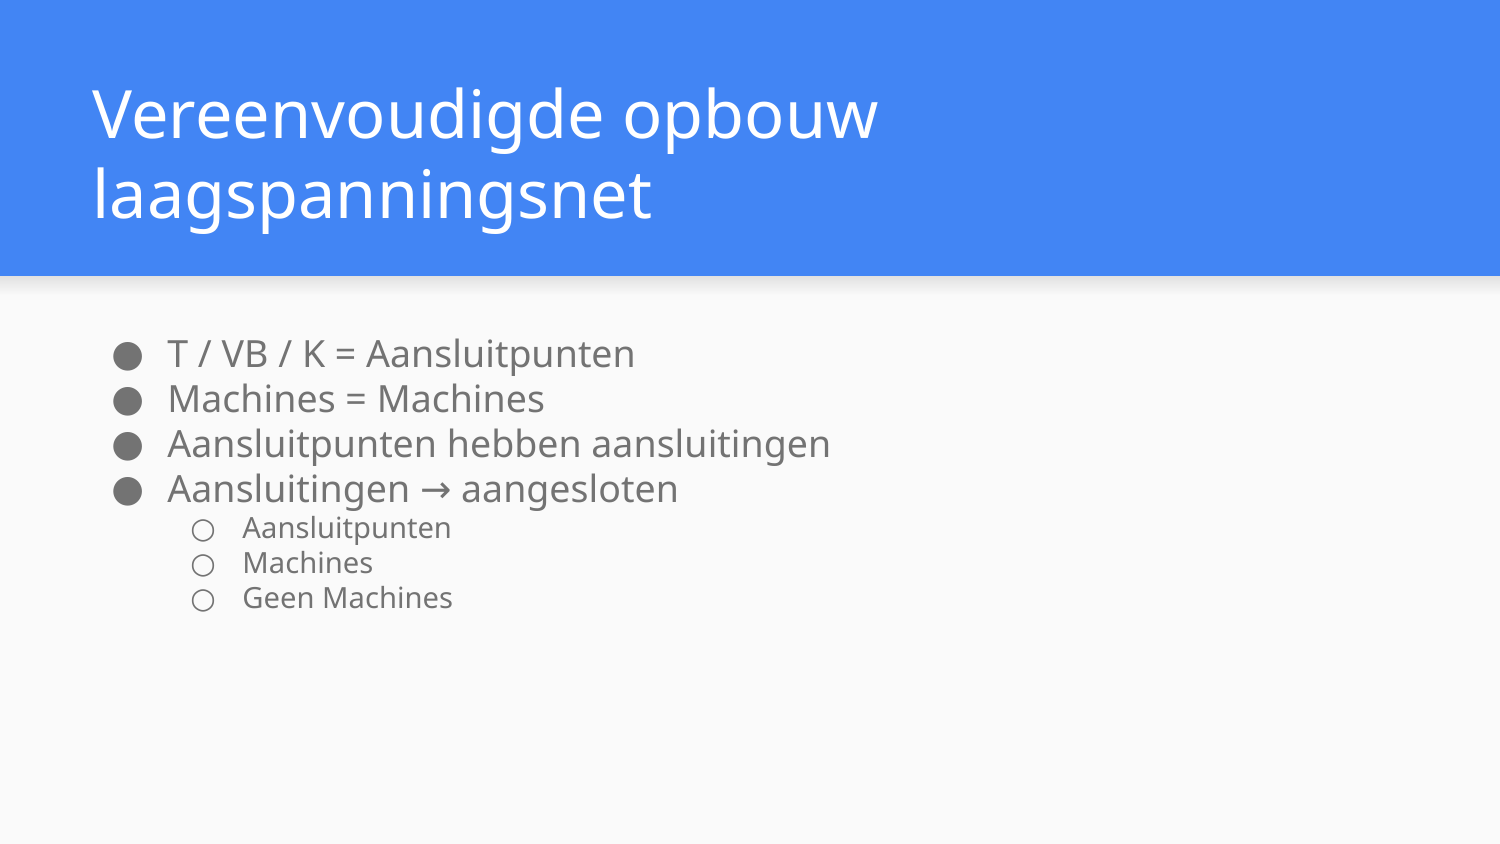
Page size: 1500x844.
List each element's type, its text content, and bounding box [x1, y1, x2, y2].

list T / VB / K = Aansluitpunten Machines = Machines Aansluitpunten hebben aansluitingen Aansluitingen → aangesloten Aansluitpunten Machines Geen Machines [77, 314, 1427, 760]
title Vereenvoudigde opbouw laagspanningsnet [77, 121, 1427, 248]
